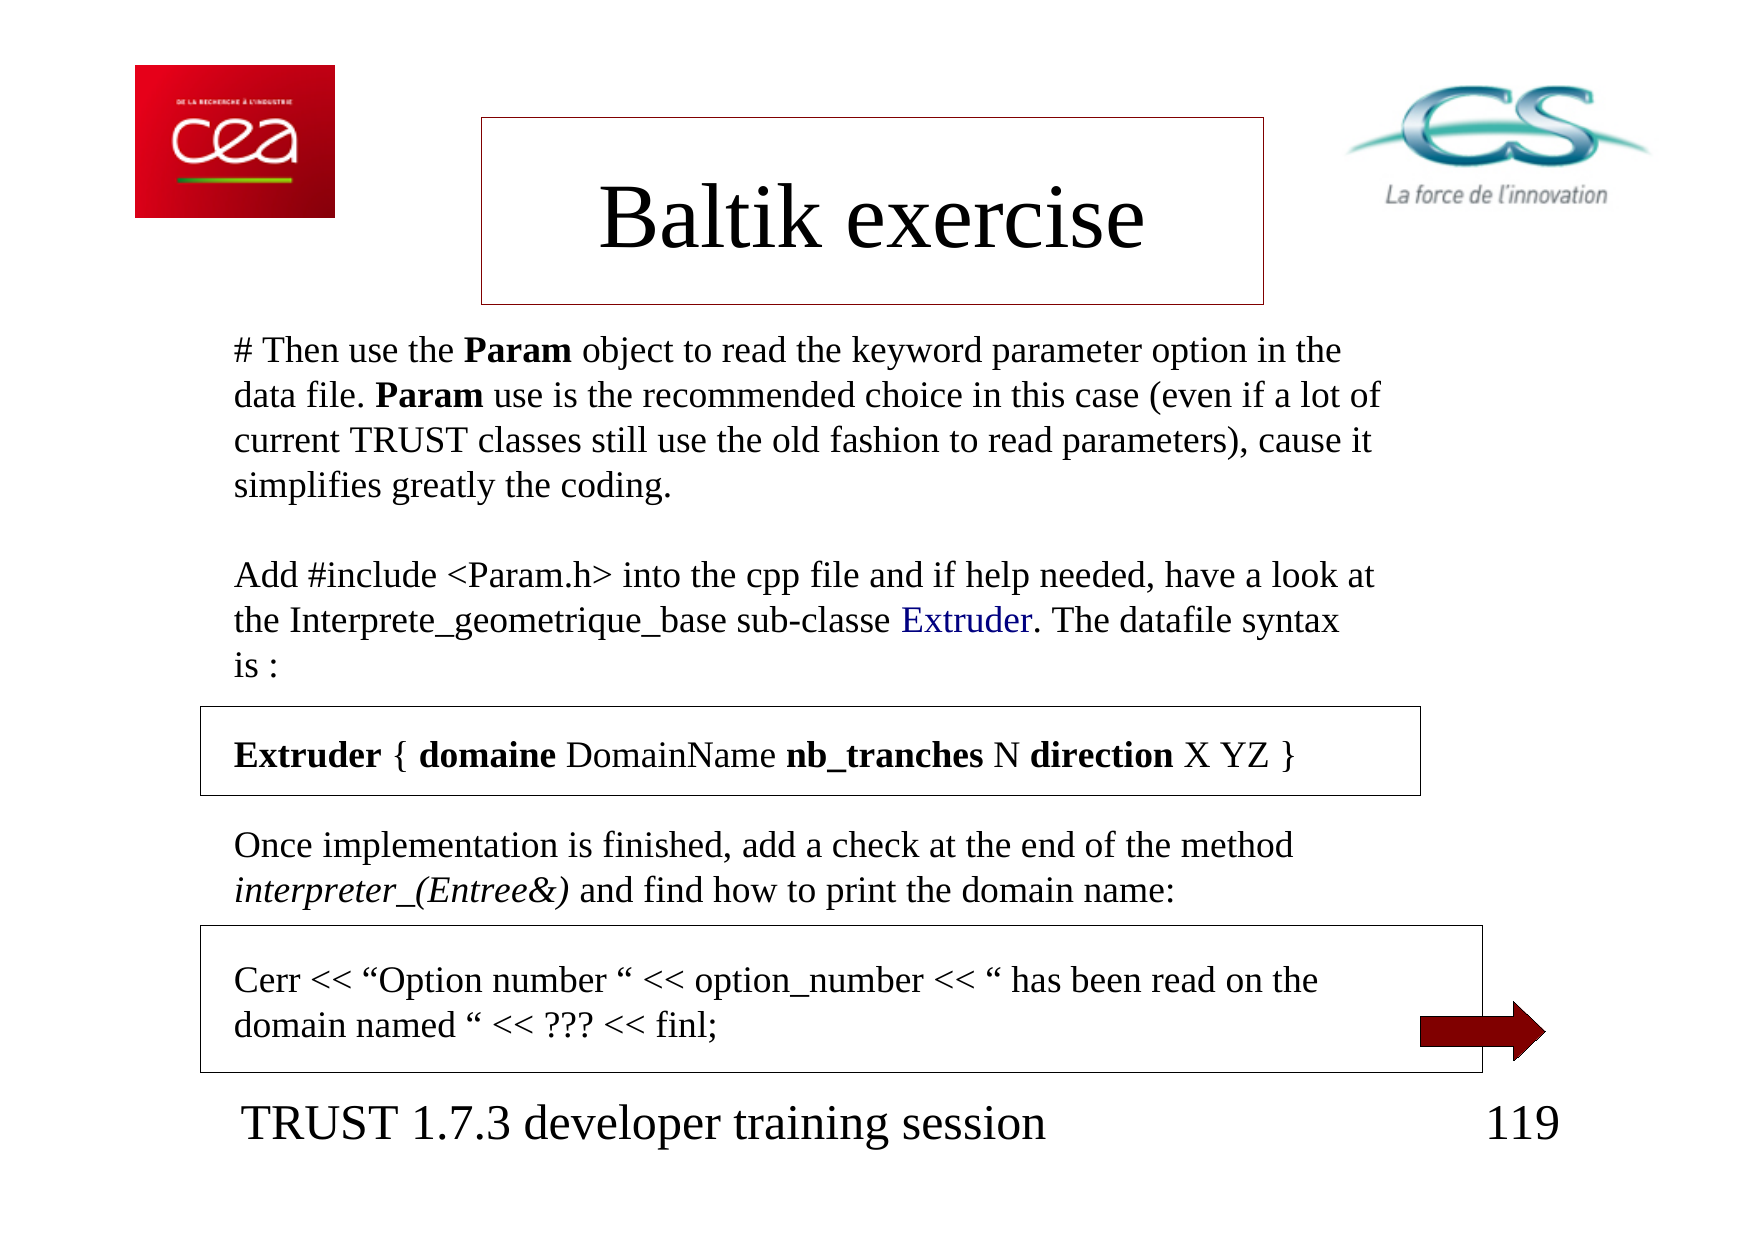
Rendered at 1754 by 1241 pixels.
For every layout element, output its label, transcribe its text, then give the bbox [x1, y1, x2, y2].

picture [135, 65, 335, 218]
picture [1340, 73, 1662, 218]
text_box # Then use the Param object to read the keyword parameter option in the data file. Param use is the recommended choice in this case (even if a lot of current TRUST classes still use the old fashion to read parameters), cause it simplifies greatly the coding. Add #include <Param.h> into the cpp file and if help needed, have a look at the Interprete_geometrique_base sub-classe Extruder. The datafile syntax is : Extruder { domaine DomainName nb_tranches N direction X YZ } Once implementation is finished, add a check at the end of the method interpreter_(Entree&) and find how to print the domain name: Cerr << “Option number “ << option_number << “ has been read on the domain named “ << ??? << finl; [219, 796, 1408, 925]
text_box # Then use the Param object to read the keyword parameter option in the data file. Param use is the recommended choice in this case (even if a lot of current TRUST classes still use the old fashion to read parameters), cause it simplifies greatly the coding. Add #include <Param.h> into the cpp file and if help needed, have a look at the Interprete_geometrique_base sub-classe Extruder. The datafile syntax is : Extruder { domaine DomainName nb_tranches N direction X YZ } Once implementation is finished, add a check at the end of the method interpreter_(Entree&) and find how to print the domain name: Cerr << “Option number “ << option_number << “ has been read on the domain named “ << ??? << finl; [219, 1073, 1408, 1143]
text_box # Then use the Param object to read the keyword parameter option in the data file. Param use is the recommended choice in this case (even if a lot of current TRUST classes still use the old fashion to read parameters), cause it simplifies greatly the coding. Add #include <Param.h> into the cpp file and if help needed, have a look at the Interprete_geometrique_base sub-classe Extruder. The datafile syntax is : Extruder { domaine DomainName nb_tranches N direction X YZ } Once implementation is finished, add a check at the end of the method interpreter_(Entree&) and find how to print the domain name: Cerr << “Option number “ << option_number << “ has been read on the domain named “ << ??? << finl; [219, 926, 1408, 1072]
text_box [1420, 1001, 1546, 1061]
text_box # Then use the Param object to read the keyword parameter option in the data file. Param use is the recommended choice in this case (even if a lot of current TRUST classes still use the old fashion to read parameters), cause it simplifies greatly the coding. Add #include <Param.h> into the cpp file and if help needed, have a look at the Interprete_geometrique_base sub-classe Extruder. The datafile syntax is : Extruder { domaine DomainName nb_tranches N direction X YZ } Once implementation is finished, add a check at the end of the method interpreter_(Entree&) and find how to print the domain name: Cerr << “Option number “ << option_number << “ has been read on the domain named “ << ??? << finl; [219, 316, 1408, 706]
text_box # Then use the Param object to read the keyword parameter option in the data file. Param use is the recommended choice in this case (even if a lot of current TRUST classes still use the old fashion to read parameters), cause it simplifies greatly the coding. Add #include <Param.h> into the cpp file and if help needed, have a look at the Interprete_geometrique_base sub-classe Extruder. The datafile syntax is : Extruder { domaine DomainName nb_tranches N direction X YZ } Once implementation is finished, add a check at the end of the method interpreter_(Entree&) and find how to print the domain name: Cerr << “Option number “ << option_number << “ has been read on the domain named “ << ??? << finl; [219, 707, 1408, 795]
title Baltik exercise [481, 117, 1264, 305]
